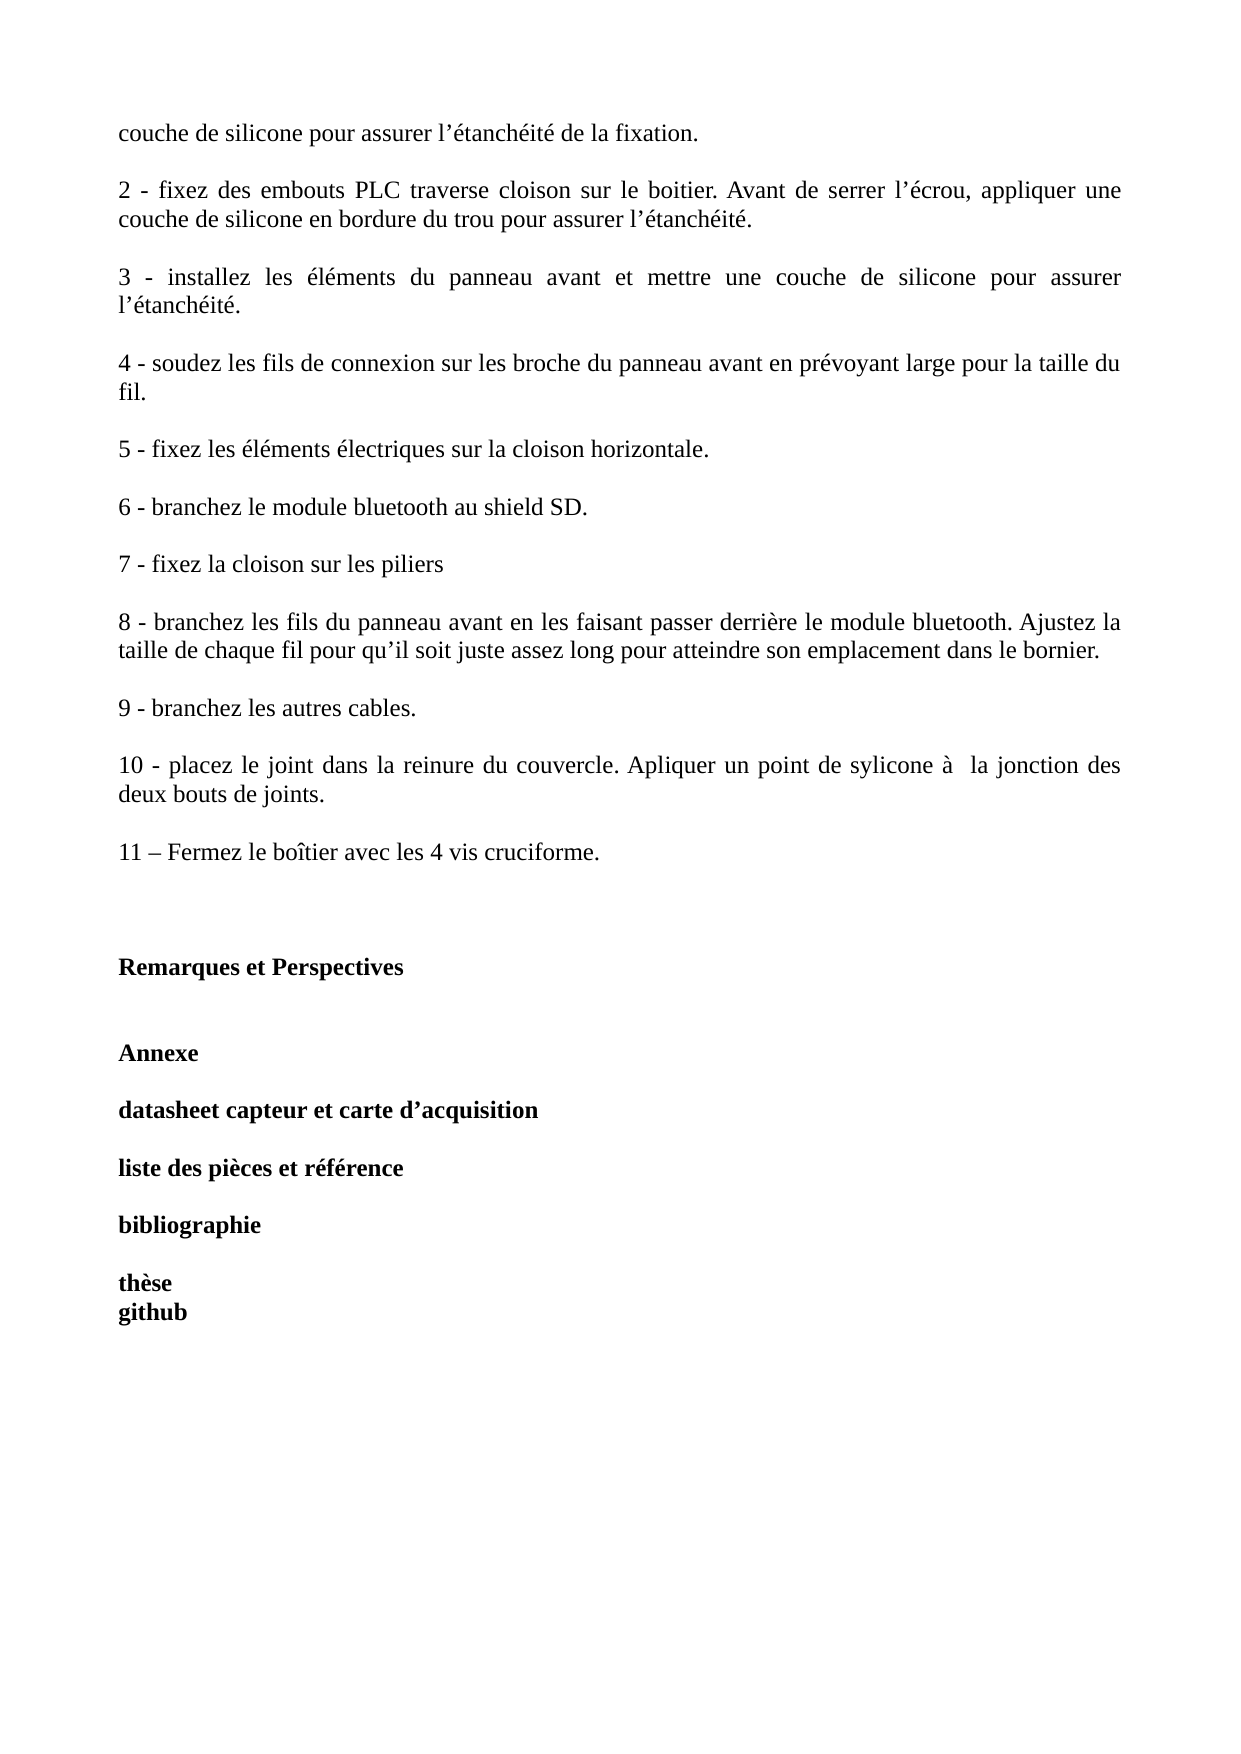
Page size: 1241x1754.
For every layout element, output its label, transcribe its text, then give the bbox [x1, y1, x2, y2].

text bibliographie [118, 1211, 1122, 1239]
text 10 - placez le joint dans la reinure du couvercle. Apliquer un point de sylicone à la jonction des deux bouts de joints. [118, 751, 1122, 808]
text liste des pièces et référence [118, 1153, 1122, 1182]
text couche de silicone pour assurer l’étanchéité de la fixation. [118, 118, 1122, 147]
text 11 – Fermez le boîtier avec les 4 vis cruciforme. [118, 837, 1122, 866]
text 7 - fixez la cloison sur les piliers [118, 549, 1122, 578]
text 8 - branchez les fils du panneau avant en les faisant passer derrière le module bluetooth. Ajustez la taille de chaque fil pour qu’il soit juste assez long pour atteindre son emplacement dans le bornier. [118, 607, 1122, 664]
text thèse [118, 1268, 1122, 1297]
text Remarques et Perspectives [118, 952, 1122, 981]
text 3 - installez les éléments du panneau avant et mettre une couche de silicone pour assurer l’étanchéité. [118, 262, 1122, 319]
text 5 - fixez les éléments électriques sur la cloison horizontale. [118, 434, 1122, 463]
text 6 - branchez le module bluetooth au shield SD. [118, 492, 1122, 521]
text github [118, 1297, 1122, 1326]
text datasheet capteur et carte d’acquisition [118, 1096, 1122, 1124]
text 9 - branchez les autres cables. [118, 693, 1122, 722]
text 4 - soudez les fils de connexion sur les broche du panneau avant en prévoyant large pour la taille du fil. [118, 348, 1122, 406]
text 2 - fixez des embouts PLC traverse cloison sur le boitier. Avant de serrer l’écrou, appliquer une couche de silicone en bordure du trou pour assurer l’étanchéité. [118, 176, 1122, 233]
text Annexe [118, 1038, 1122, 1067]
